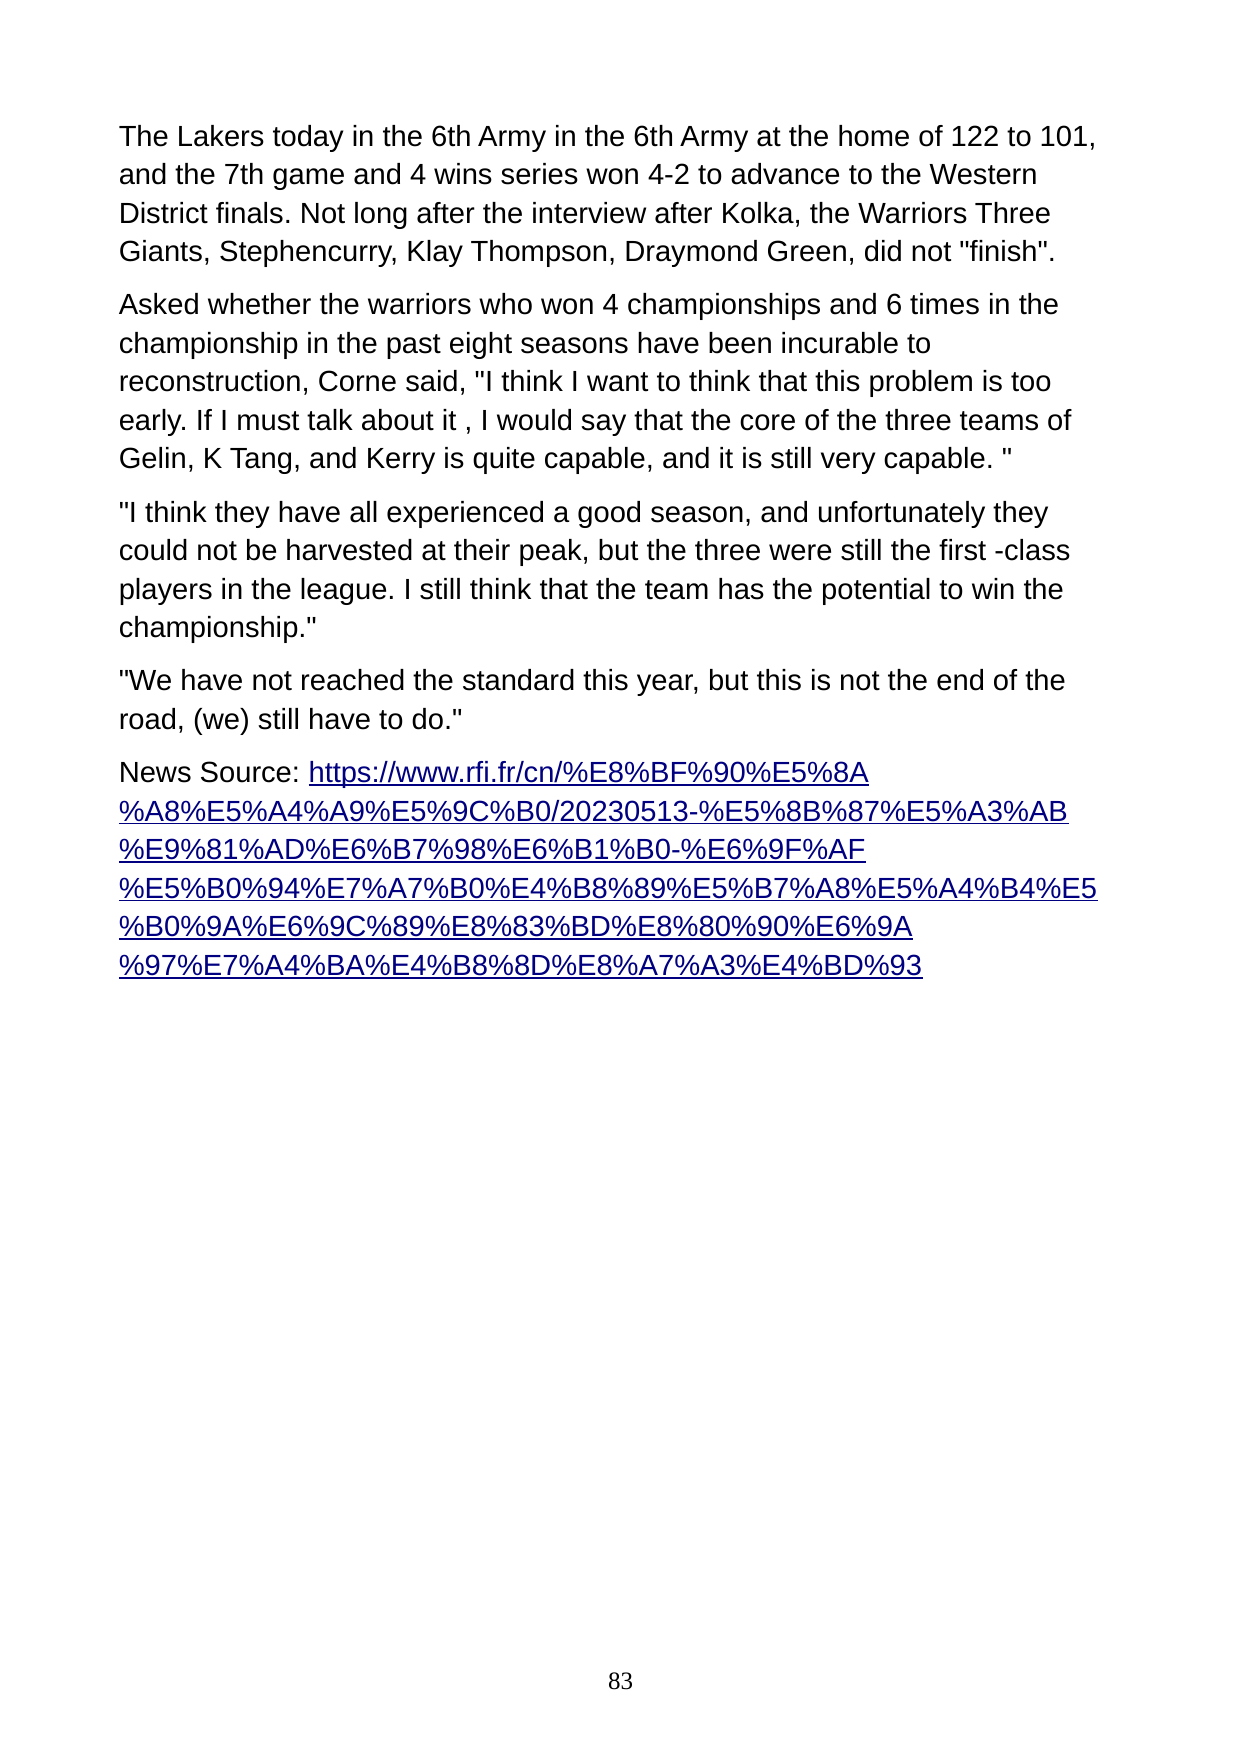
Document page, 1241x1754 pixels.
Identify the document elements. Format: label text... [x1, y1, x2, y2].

text "We have not reached the standard this year, but this is not the end of the road, (we) still have to do." [118, 663, 1122, 735]
text News Source: https://www.rfi.fr/cn/%E8%BF%90%E5%8A%A8%E5%A4%A9%E5%9C%B0/20230513-%E5%8B%87%E5%A3%AB%E9%81%AD%E6%B7%98%E6%B1%B0-%E6%9F%AF%E5%B0%94%E7%A7%B0%E4%B8%89%E5%B7%A8%E5%A4%B4%E5%B0%9A%E6%9C%89%E8%83%BD%E8%80%90%E6%9A%97%E7%A4%BA%E4%B8%8D%E8%A7%A3%E4%BD%93 [118, 755, 1122, 981]
text Asked whether the warriors who won 4 championships and 6 times in the championship in the past eight seasons have been incurable to reconstruction, Corne said, "I think I want to think that this problem is too early. If I must talk about it , I would say that the core of the three teams of Gelin, K Tang, and Kerry is quite capable, and it is still very capable. " [118, 287, 1122, 475]
text The Lakers today in the 6th Army in the 6th Army at the home of 122 to 101, and the 7th game and 4 wins series won 4-2 to advance to the Western District finals. Not long after the interview after Kolka, the Warriors Three Giants, Stephencurry, Klay Thompson, Draymond Green, did not "finish". [118, 118, 1122, 268]
text "I think they have all experienced a good season, and unfortunately they could not be harvested at their peak, but the three were still the first -class players in the league. I still think that the team has the potential to win the championship." [118, 494, 1122, 644]
